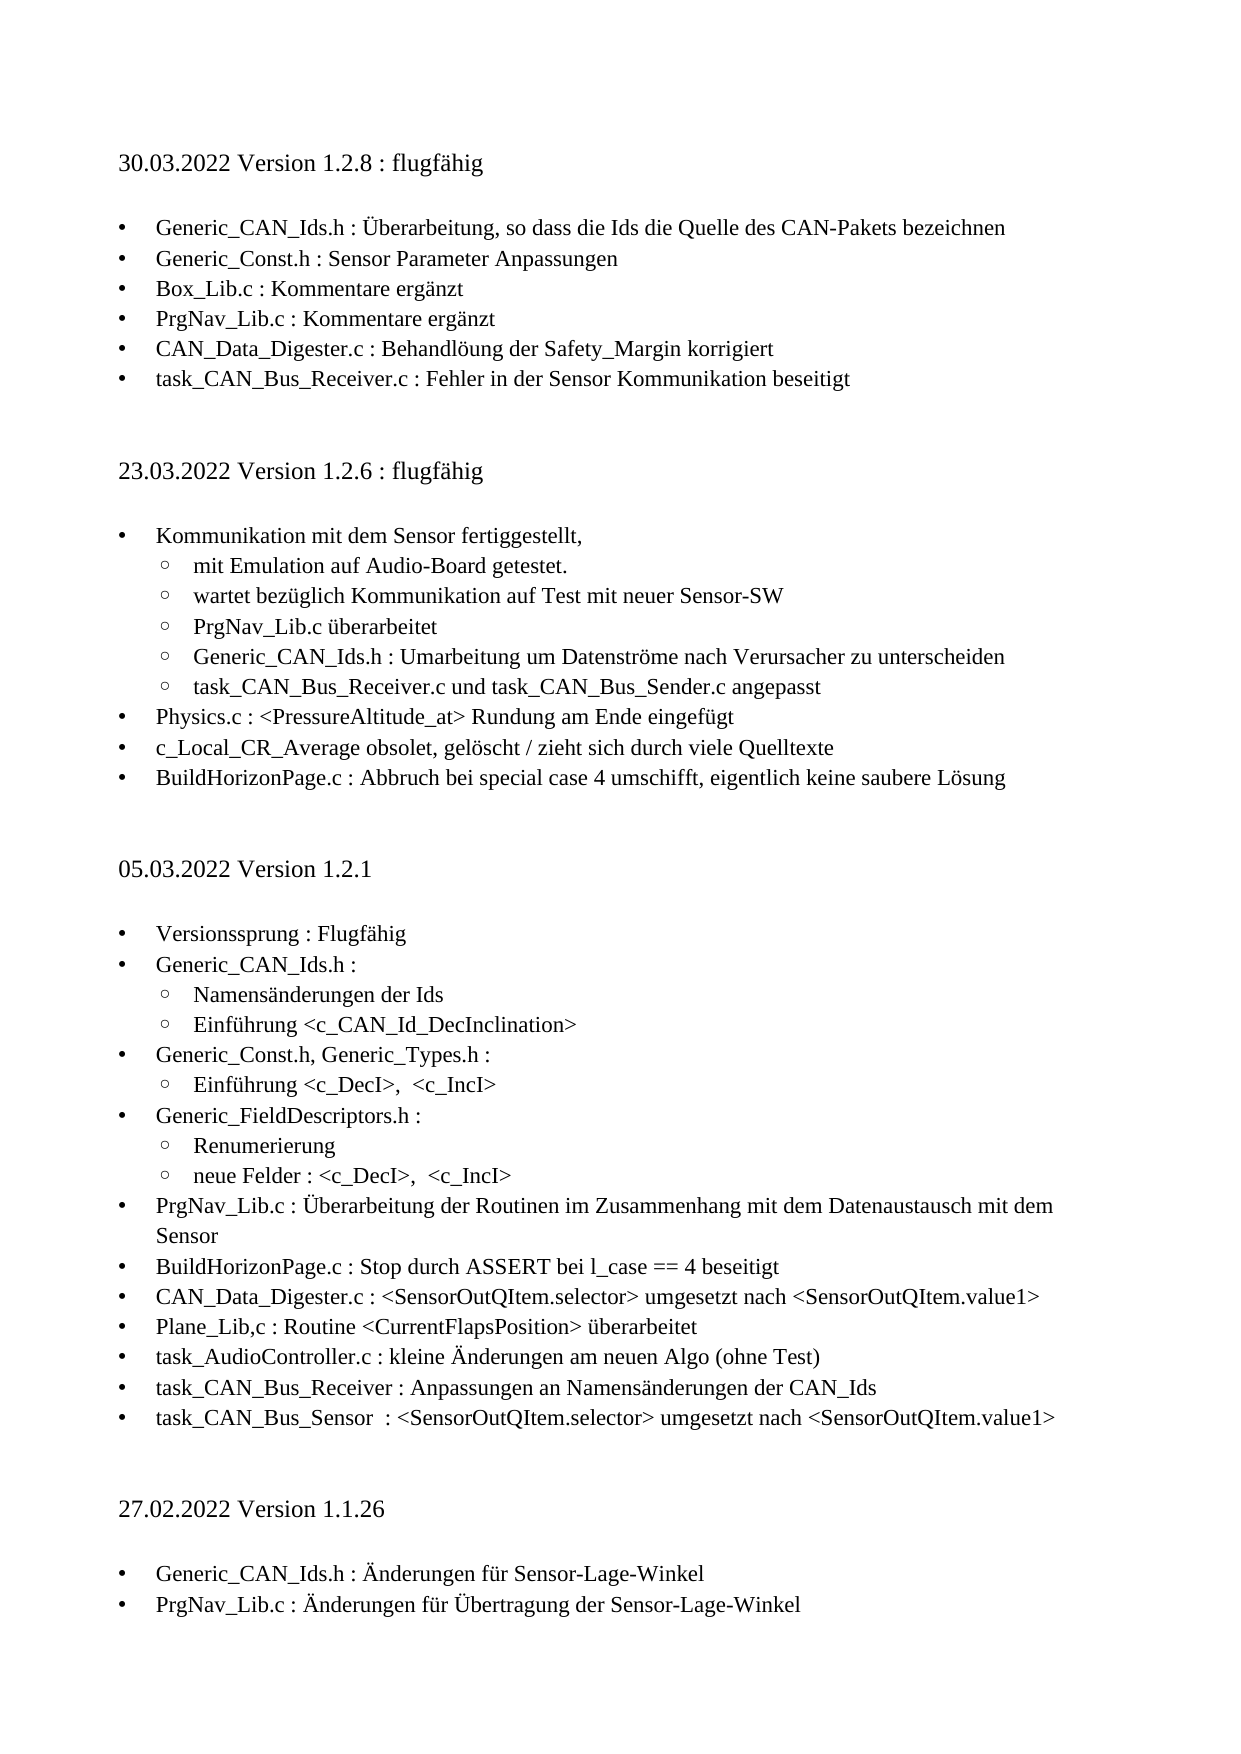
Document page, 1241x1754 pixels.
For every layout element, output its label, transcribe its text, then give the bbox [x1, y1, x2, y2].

list c_Local_CR_Average obsolet, gelöscht / zieht sich durch viele Quelltexte [118, 733, 1122, 760]
text 30.03.2022 Version 1.2.8 : flugfähig [118, 148, 1122, 177]
list BuildHorizonPage.c : Abbruch bei special case 4 umschifft, eigentlich keine saubere Lösung [118, 764, 1122, 790]
text 23.03.2022 Version 1.2.6 : flugfähig [118, 456, 1122, 485]
list task_CAN_Bus_Receiver : Anpassungen an Namensänderungen der CAN_Ids [118, 1373, 1122, 1400]
list PrgNav_Lib.c : Kommentare ergänzt [118, 305, 1122, 331]
list Einführung <c_DecI>, <c_IncI> [156, 1071, 1122, 1098]
list Generic_CAN_Ids.h : Umarbeitung um Datenströme nach Verursacher zu unterscheiden [156, 643, 1122, 669]
list Namensänderungen der Ids [156, 981, 1122, 1007]
list Versionssprung : Flugfähig [118, 920, 1122, 947]
list Plane_Lib,c : Routine <CurrentFlapsPosition> überarbeitet [118, 1313, 1122, 1339]
text 27.02.2022 Version 1.1.26 [118, 1494, 1122, 1523]
list task_CAN_Bus_Receiver.c und task_CAN_Bus_Sender.c angepasst [156, 673, 1122, 699]
list task_CAN_Bus_Receiver.c : Fehler in der Sensor Kommunikation beseitigt [118, 365, 1122, 392]
list mit Emulation auf Audio-Board getestet. [156, 552, 1122, 579]
list Generic_FieldDescriptors.h : [118, 1102, 1122, 1128]
list Renumerierung [156, 1132, 1122, 1158]
list PrgNav_Lib.c : Änderungen für Übertragung der Sensor-Lage-Winkel [118, 1591, 1122, 1617]
list Physics.c : <PressureAltitude_at> Rundung am Ende eingefügt [118, 703, 1122, 730]
list neue Felder : <c_DecI>, <c_IncI> [156, 1162, 1122, 1188]
list CAN_Data_Digester.c : Behandlöung der Safety_Margin korrigiert [118, 335, 1122, 362]
list task_AudioController.c : kleine Änderungen am neuen Algo (ohne Test) [118, 1343, 1122, 1370]
list CAN_Data_Digester.c : <SensorOutQItem.selector> umgesetzt nach <SensorOutQItem.value1> [118, 1283, 1122, 1309]
list Generic_CAN_Ids.h : [118, 951, 1122, 977]
list Generic_Const.h, Generic_Types.h : [118, 1041, 1122, 1068]
list Box_Lib.c : Kommentare ergänzt [118, 275, 1122, 301]
list PrgNav_Lib.c : Überarbeitung der Routinen im Zusammenhang mit dem Datenaustausch mit dem Sensor [118, 1192, 1122, 1249]
text 05.03.2022 Version 1.2.1 [118, 854, 1122, 883]
list PrgNav_Lib.c überarbeitet [156, 613, 1122, 639]
list wartet bezüglich Kommunikation auf Test mit neuer Sensor-SW [156, 582, 1122, 609]
list BuildHorizonPage.c : Stop durch ASSERT bei l_case == 4 beseitigt [118, 1253, 1122, 1279]
list Generic_CAN_Ids.h : Überarbeitung, so dass die Ids die Quelle des CAN-Pakets bezeichnen [118, 214, 1122, 241]
list Kommunikation mit dem Sensor fertiggestellt, [118, 522, 1122, 548]
list Generic_Const.h : Sensor Parameter Anpassungen [118, 244, 1122, 271]
list Generic_CAN_Ids.h : Änderungen für Sensor-Lage-Winkel [118, 1560, 1122, 1587]
list task_CAN_Bus_Sensor : <SensorOutQItem.selector> umgesetzt nach <SensorOutQItem.value1> [118, 1404, 1122, 1430]
list Einführung <c_CAN_Id_DecInclination> [156, 1011, 1122, 1037]
